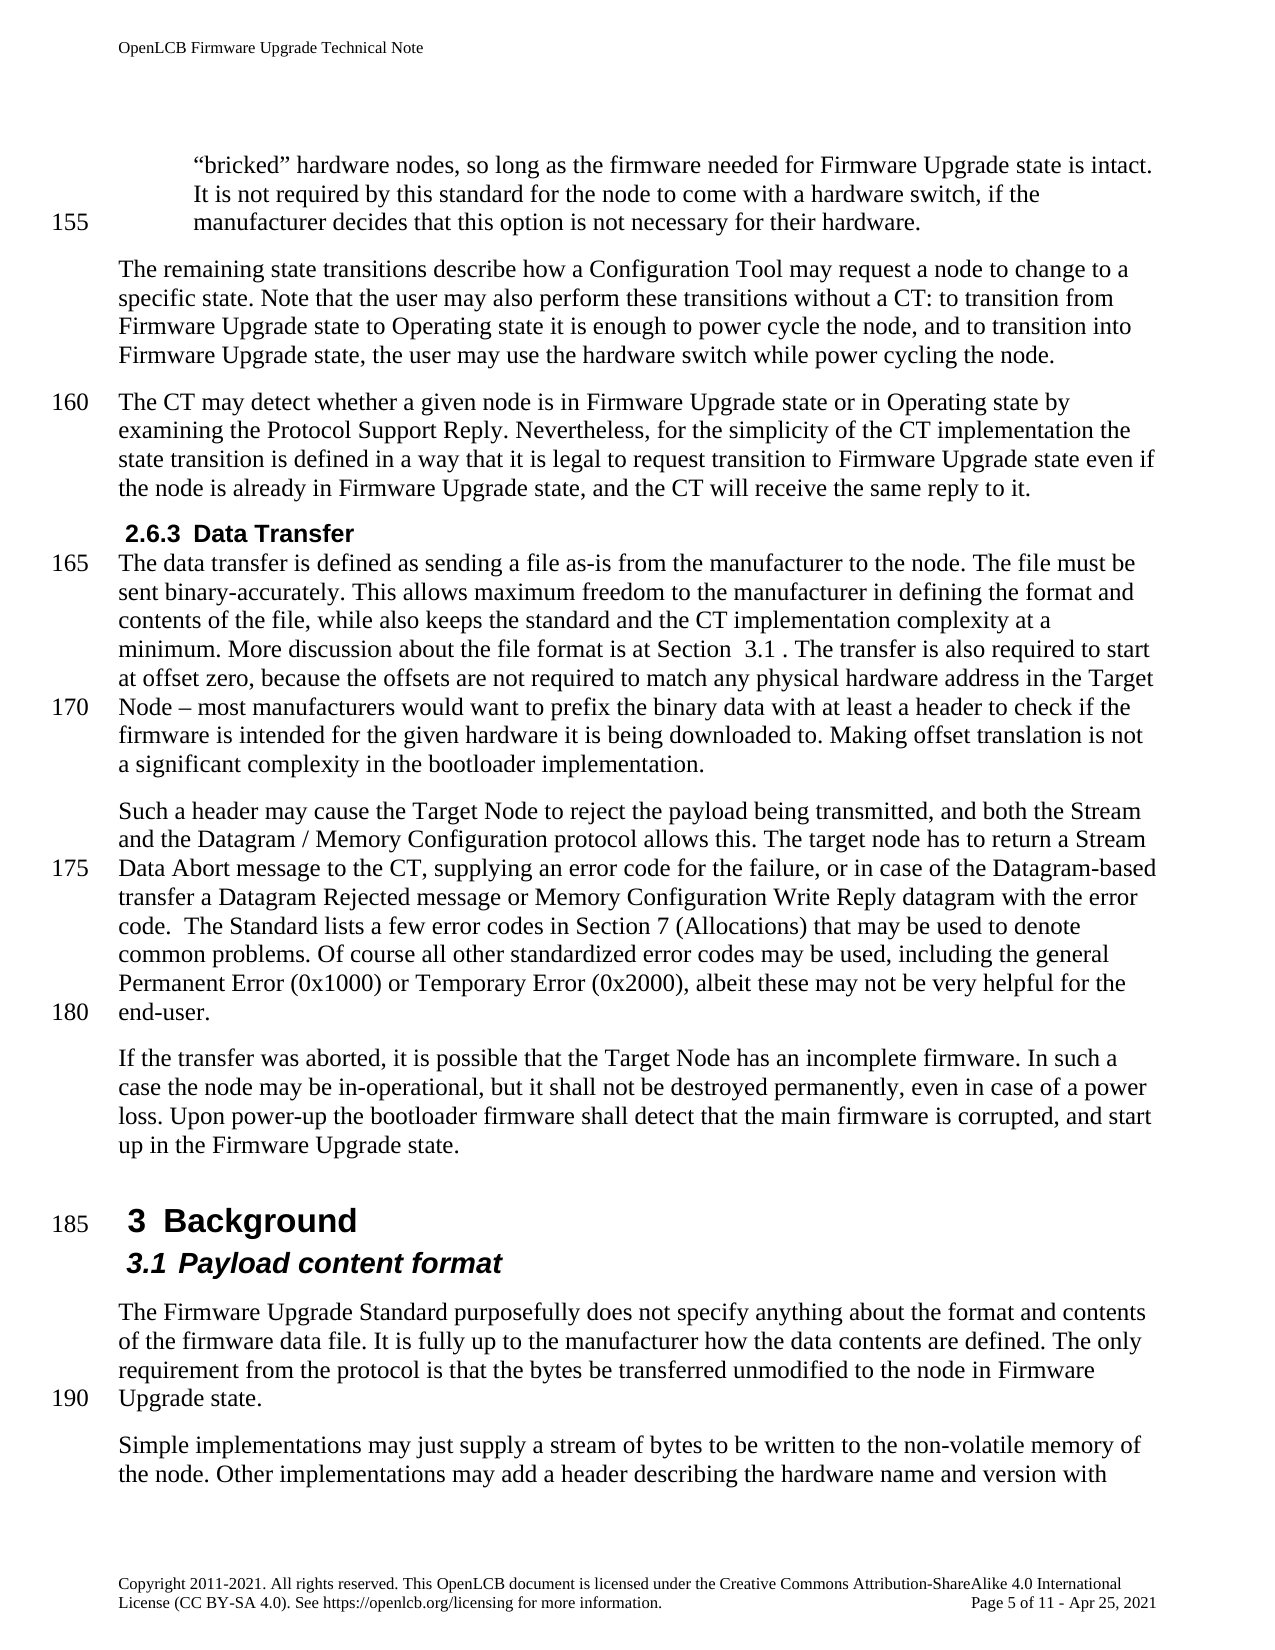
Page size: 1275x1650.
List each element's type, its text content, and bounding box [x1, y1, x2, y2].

subtitle Payload content format [118, 1246, 1157, 1279]
subtitle Data Transfer [118, 519, 1157, 548]
text Simple implementations may just supply a stream of bytes to be written to the non-volatile memory of the node. Other implementations may add a header describing the hardware name and version with [118, 1430, 1157, 1487]
text The data transfer is defined as sending a file as-is from the manufacturer to the node. The file must be sent binary-accurately. This allows maximum freedom to the manufacturer in defining the format and contents of the file, while also keeps the standard and the CT implementation complexity at a minimum. More discussion about the file format is at Section 3.1. The transfer is also required to start at offset zero, because the offsets are not required to match any physical hardware address in the Target Node – most manufacturers would want to prefix the binary data with at least a header to check if the firmware is intended for the given hardware it is being downloaded to. Making offset translation is not a significant complexity in the bootloader implementation. [118, 548, 1157, 778]
text The remaining state transitions describe how a Configuration Tool may request a node to change to a specific state. Note that the user may also perform these transitions without a CT: to transition from Firmware Upgrade state to Operating state it is enough to power cycle the node, and to transition into Firmware Upgrade state, the user may use the hardware switch while power cycling the node. [118, 254, 1157, 369]
text The Firmware Upgrade Standard purposefully does not specify anything about the format and contents of the firmware data file. It is fully up to the manufacturer how the data contents are defined. The only requirement from the protocol is that the bytes be transferred unmodified to the node in Firmware Upgrade state. [118, 1297, 1157, 1412]
text If the transfer was aborted, it is possible that the Target Node has an incomplete firmware. In such a case the node may be in-operational, but it shall not be destroyed permanently, even in case of a power loss. Upon power-up the bootloader firmware shall detect that the main firmware is corrupted, and start up in the Firmware Upgrade state. [118, 1043, 1157, 1158]
text Such a header may cause the Target Node to reject the payload being transmitted, and both the Stream and the Datagram / Memory Configuration protocol allows this. The target node has to return a Stream Data Abort message to the CT, supplying an error code for the failure, or in case of the Datagram-based transfer a Datagram Rejected message or Memory Configuration Write Reply datagram with the error code. The Standard lists a few error codes in Section 7 (Allocations) that may be used to denote common problems. Of course all other standardized error codes may be used, including the general Permanent Error (0x1000) or Temporary Error (0x2000), albeit these may not be very helpful for the end-user. [118, 796, 1157, 1026]
list “bricked” hardware nodes, so long as the firmware needed for Firmware Upgrade state is intact. It is not required by this standard for the node to come with a hardware switch, if the manufacturer decides that this option is not necessary for their hardware. [156, 150, 1157, 236]
subtitle Background [118, 1201, 1157, 1240]
text The CT may detect whether a given node is in Firmware Upgrade state or in Operating state by examining the Protocol Support Reply. Nevertheless, for the simplicity of the CT implementation the state transition is defined in a way that it is legal to request transition to Firmware Upgrade state even if the node is already in Firmware Upgrade state, and the CT will receive the same reply to it. [118, 387, 1157, 502]
